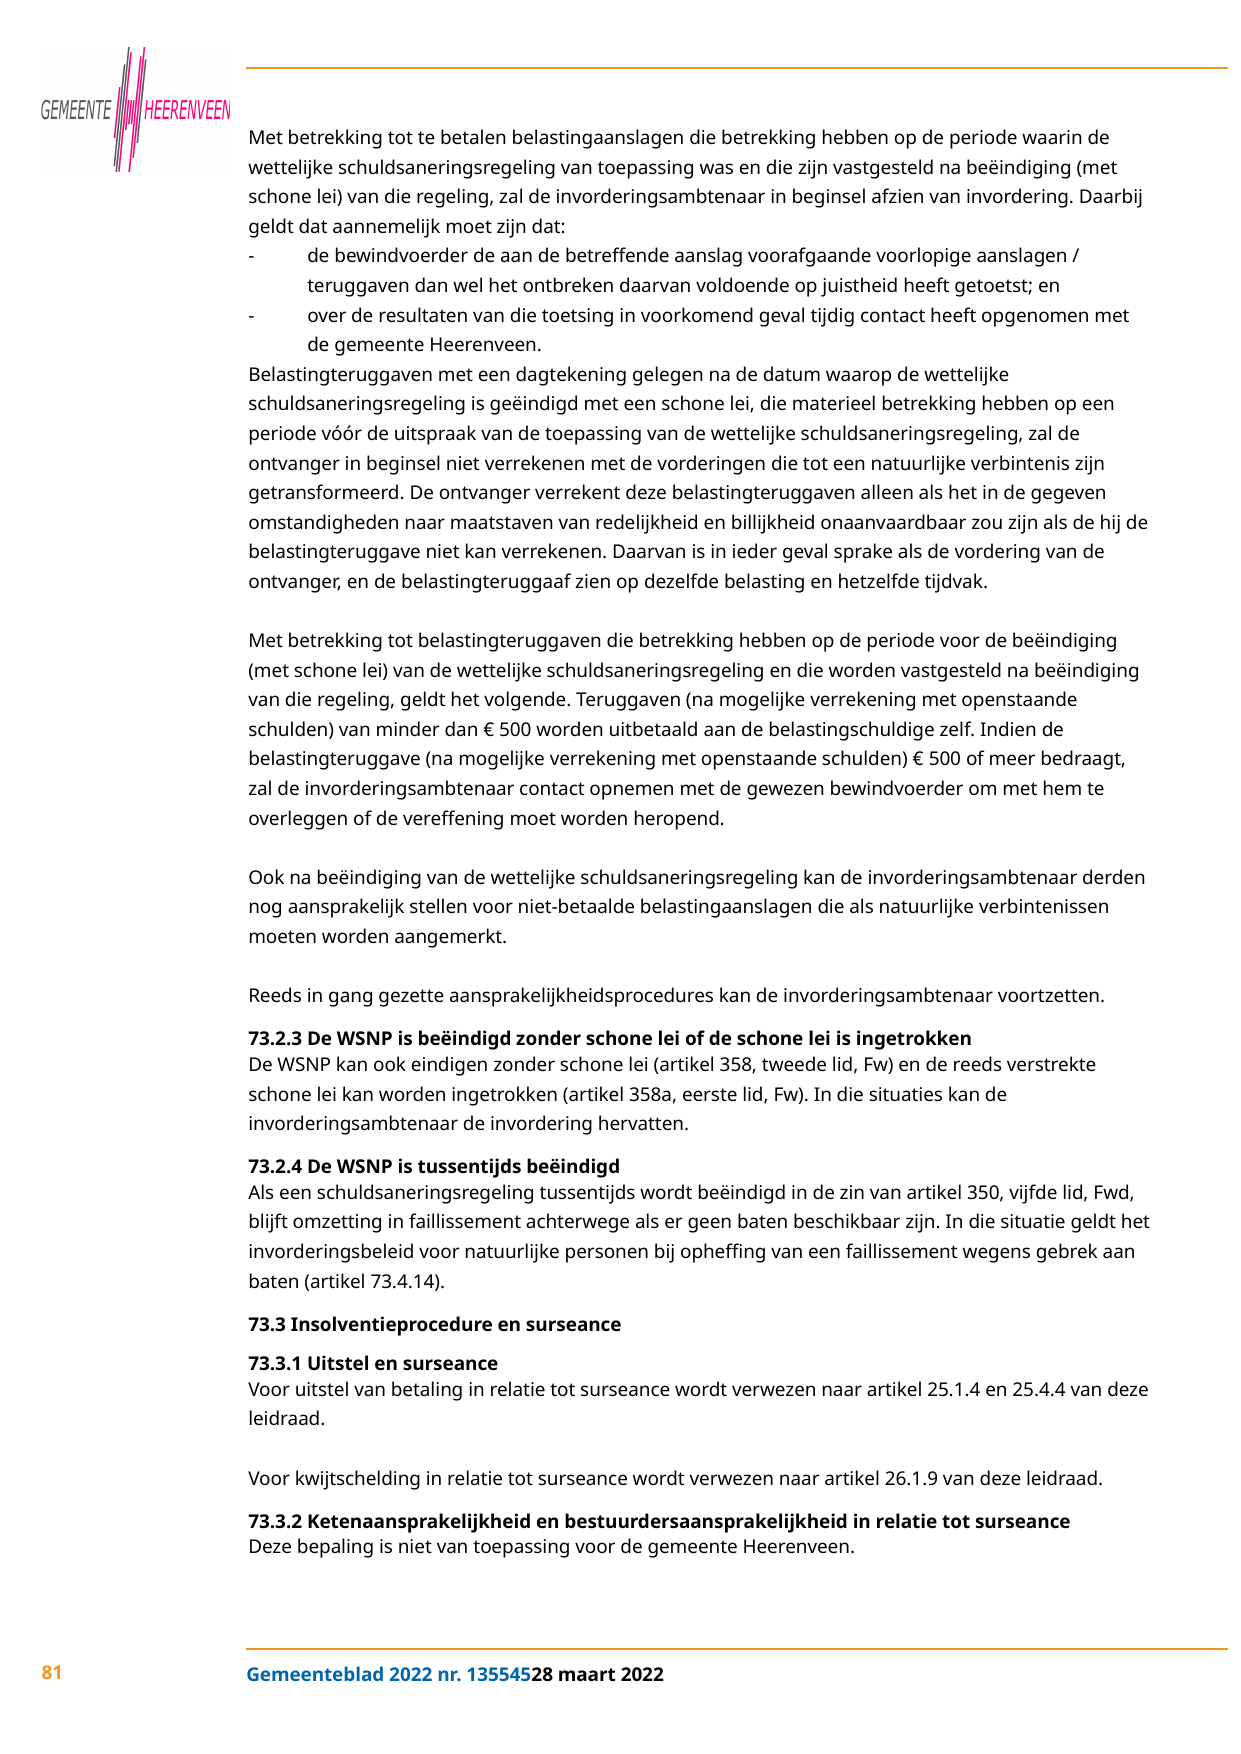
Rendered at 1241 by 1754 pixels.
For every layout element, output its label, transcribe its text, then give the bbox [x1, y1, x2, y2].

text 73.3.1 Uitstel en surseance [248, 1350, 1152, 1376]
list over de resultaten van die toetsing in voorkomend geval tijdig contact heeft opgenomen met de gemeente Heerenveen. [248, 302, 1152, 357]
picture [41, 47, 231, 172]
text Belastingteruggaven met een dagtekening gelegen na de datum waarop de wettelijke schuldsaneringsregeling is geëindigd met een schone lei, die materieel betrekking hebben op een periode vóór de uitspraak van de toepassing van de wettelijke schuldsaneringsregeling, zal de ontvanger in beginsel niet verrekenen met de vorderingen die tot een natuurlijke verbintenis zijn getransformeerd. De ontvanger verrekent deze belastingteruggaven alleen als het in de gegeven omstandigheden naar maatstaven van redelijkheid en billijkheid onaanvaardbaar zou zijn als de hij de belastingteruggave niet kan verrekenen. Daarvan is in ieder geval sprake als de vordering van de ontvanger, en de belastingteruggaaf zien op dezelfde belasting en hetzelfde tijdvak. [248, 361, 1152, 594]
text Voor kwijtschelding in relatie tot surseance wordt verwezen naar artikel 26.1.9 van deze leidraad. [248, 1465, 1152, 1491]
text Als een schuldsaneringsregeling tussentijds wordt beëindigd in de zin van artikel 350, vijfde lid, Fwd, blijft omzetting in faillissement achterwege als er geen baten beschikbaar zijn. In die situatie geldt het invorderingsbeleid voor natuurlijke personen bij opheffing van een faillissement wegens gebrek aan baten (artikel 73.4.14). [248, 1179, 1152, 1294]
text Met betrekking tot belastingteruggaven die betrekking hebben op de periode voor de beëindiging (met schone lei) van de wettelijke schuldsaneringsregeling en die worden vastgesteld na beëindiging van die regeling, geldt het volgende. Teruggaven (na mogelijke verrekening met openstaande schulden) van minder dan € 500 worden uitbetaald aan de belastingschuldige zelf. Indien de belastingteruggave (na mogelijke verrekening met openstaande schulden) € 500 of meer bedraagt, zal de invorderingsambtenaar contact opnemen met de gewezen bewindvoerder om met hem te overleggen of de vereffening moet worden heropend. [248, 627, 1152, 831]
text Reeds in gang gezette aansprakelijkheidsprocedures kan de invorderingsambtenaar voortzetten. [248, 982, 1152, 1008]
text De WSNP kan ook eindigen zonder schone lei (artikel 358, tweede lid, Fw) en de reeds verstrekte schone lei kan worden ingetrokken (artikel 358a, eerste lid, Fw). In die situaties kan de invorderingsambtenaar de invordering hervatten. [248, 1051, 1152, 1136]
list de bewindvoerder de aan de betreffende aanslag voorafgaande voorlopige aanslagen / teruggaven dan wel het ontbreken daarvan voldoende op juistheid heeft getoetst; en [248, 243, 1152, 298]
text Ook na beëindiging van de wettelijke schuldsaneringsregeling kan de invorderingsambtenaar derden nog aansprakelijk stellen voor niet-betaalde belastingaanslagen die als natuurlijke verbintenissen moeten worden aangemerkt. [248, 864, 1152, 949]
text 73.2.3 De WSNP is beëindigd zonder schone lei of de schone lei is ingetrokken [248, 1025, 1152, 1051]
text Met betrekking tot te betalen belastingaanslagen die betrekking hebben op de periode waarin de wettelijke schuldsaneringsregeling van toepassing was en die zijn vastgesteld na beëindiging (met schone lei) van die regeling, zal de invorderingsambtenaar in beginsel afzien van invordering. Daarbij geldt dat aannemelijk moet zijn dat: [248, 124, 1152, 239]
text Deze bepaling is niet van toepassing voor de gemeente Heerenveen. [248, 1534, 1152, 1559]
text 73.2.4 De WSNP is tussentijds beëindigd [248, 1153, 1152, 1179]
text Voor uitstel van betaling in relatie tot surseance wordt verwezen naar artikel 25.1.4 en 25.4.4 van deze leidraad. [248, 1376, 1152, 1431]
text 73.3 Insolventieprocedure en surseance [248, 1311, 1152, 1337]
text 73.3.2 Ketenaansprakelijkheid en bestuurdersaansprakelijkheid in relatie tot surseance [248, 1508, 1152, 1534]
